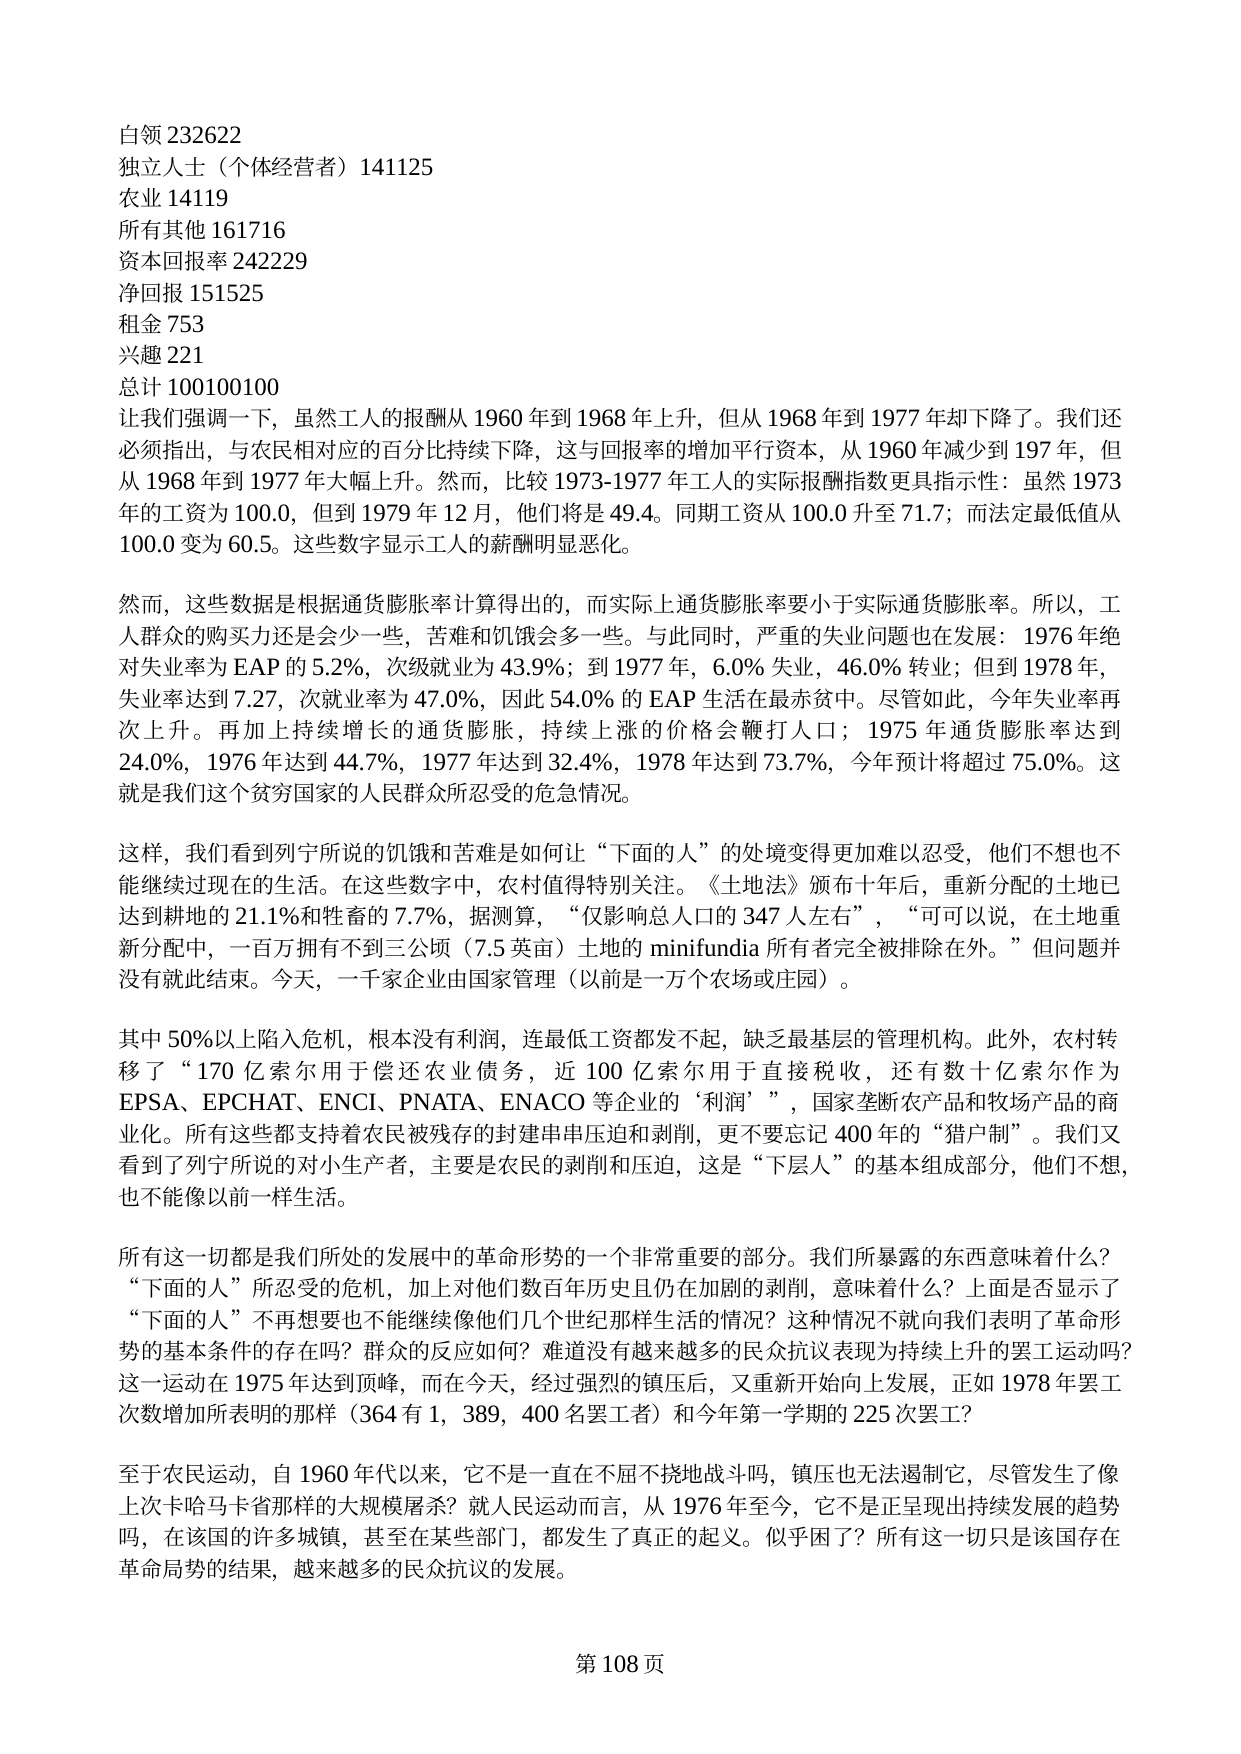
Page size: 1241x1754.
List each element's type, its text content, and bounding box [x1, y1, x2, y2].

text 让我们强调一下，虽然工人的报酬从1960年到1968年上升，但从1968年到1977年却下降了。我们还必须指出，与农民相对应的百分比持续下降，这与回报率的增加平行资本，从1960年减少到197年，但从1968年到1977年大幅上升。然而，比较1973-1977年工人的实际报酬指数更具指示性：虽然1973年的工资为100.0，但到1979年12月，他们将是49.4。同期工资从100.0升至71.7；而法定最低值从100.0变为60.5。这些数字显示工人的薪酬明显恶化。 [118, 402, 1122, 559]
text 租金753 [118, 307, 1122, 339]
text 这样，我们看到列宁所说的饥饿和苦难是如何让“下面的人”的处境变得更加难以忍受，他们不想也不能继续过现在的生活。在这些数字中，农村值得特别关注。《土地法》颁布十年后，重新分配的土地已达到耕地的21.1%和牲畜的7.7%，据测算，“仅影响总人口的347人左右”，“可可以说，在土地重新分配中，一百万拥有不到三公顷（7.5英亩）土地的 minifundia 所有者完全被排除在外。”但问题并没有就此结束。今天，一千家企业由国家管理（以前是一万个农场或庄园）。 [118, 837, 1122, 994]
text 资本回报率242229 [118, 244, 1122, 276]
text 其中50%以上陷入危机，根本没有利润，连最低工资都发不起，缺乏最基层的管理机构。此外，农村转移了“170亿索尔用于偿还农业债务，近100亿索尔用于直接税收，还有数十亿索尔作为 EPSA、EPCHAT、ENCI、PNATA、ENACO 等企业的‘利润’”，国家垄断农产品和牧场产品的商业化。所有这些都支持着农民被残存的封建串串压迫和剥削，更不要忘记400年的“猎户制”。我们又看到了列宁所说的对小生产者，主要是农民的剥削和压迫，这是“下层人”的基本组成部分，他们不想，也不能像以前一样生活。 [118, 1023, 1122, 1211]
text 兴趣221 [118, 339, 1122, 370]
text 所有其他161716 [118, 213, 1122, 244]
text 独立人士（个体经营者）141125 [118, 150, 1122, 181]
text 净回报151525 [118, 276, 1122, 307]
text 所有这一切都是我们所处的发展中的革命形势的一个非常重要的部分。我们所暴露的东西意味着什么？ “下面的人”所忍受的危机，加上对他们数百年历史且仍在加剧的剥削，意味着什么？上面是否显示了“下面的人”不再想要也不能继续像他们几个世纪那样生活的情况？这种情况不就向我们表明了革命形势的基本条件的存在吗？群众的反应如何？难道没有越来越多的民众抗议表现为持续上升的罢工运动吗？这一运动在1975年达到顶峰，而在今天，经过强烈的镇压后，又重新开始向上发展，正如1978年罢工次数增加所表明的那样（364有1，389，400名罢工者）和今年第一学期的225次罢工？ [118, 1240, 1122, 1429]
text 白领232622 [118, 118, 1122, 150]
text 总计100100100 [118, 370, 1122, 402]
text 至于农民运动，自1960年代以来，它不是一直在不屈不挠地战斗吗，镇压也无法遏制它，尽管发生了像上次卡哈马卡省那样的大规模屠杀？就人民运动而言，从1976年至今，它不是正呈现出持续发展的趋势吗，在该国的许多城镇，甚至在某些部门，都发生了真正的起义。似乎困了？所有这一切只是该国存在革命局势的结果，越来越多的民众抗议的发展。 [118, 1458, 1122, 1583]
text 农业14119 [118, 181, 1122, 213]
text 然而，这些数据是根据通货膨胀率计算得出的，而实际上通货膨胀率要小于实际通货膨胀率。所以，工人群众的购买力还是会少一些，苦难和饥饿会多一些。与此同时，严重的失业问题也在发展：1976年绝对失业率为EAP的5.2%，次级就业为43.9%；到1977年，6.0% 失业，46.0% 转业；但到1978年，失业率达到7.27，次就业率为47.0%，因此54.0% 的 EAP 生活在最赤贫中。尽管如此，今年失业率再次上升。再加上持续增长的通货膨胀，持续上涨的价格会鞭打人口；1975年通货膨胀率达到24.0%，1976年达到44.7%，1977年达到32.4%，1978年达到73.7%，今年预计将超过75.0%。这就是我们这个贫穷国家的人民群众所忍受的危急情况。 [118, 588, 1122, 808]
